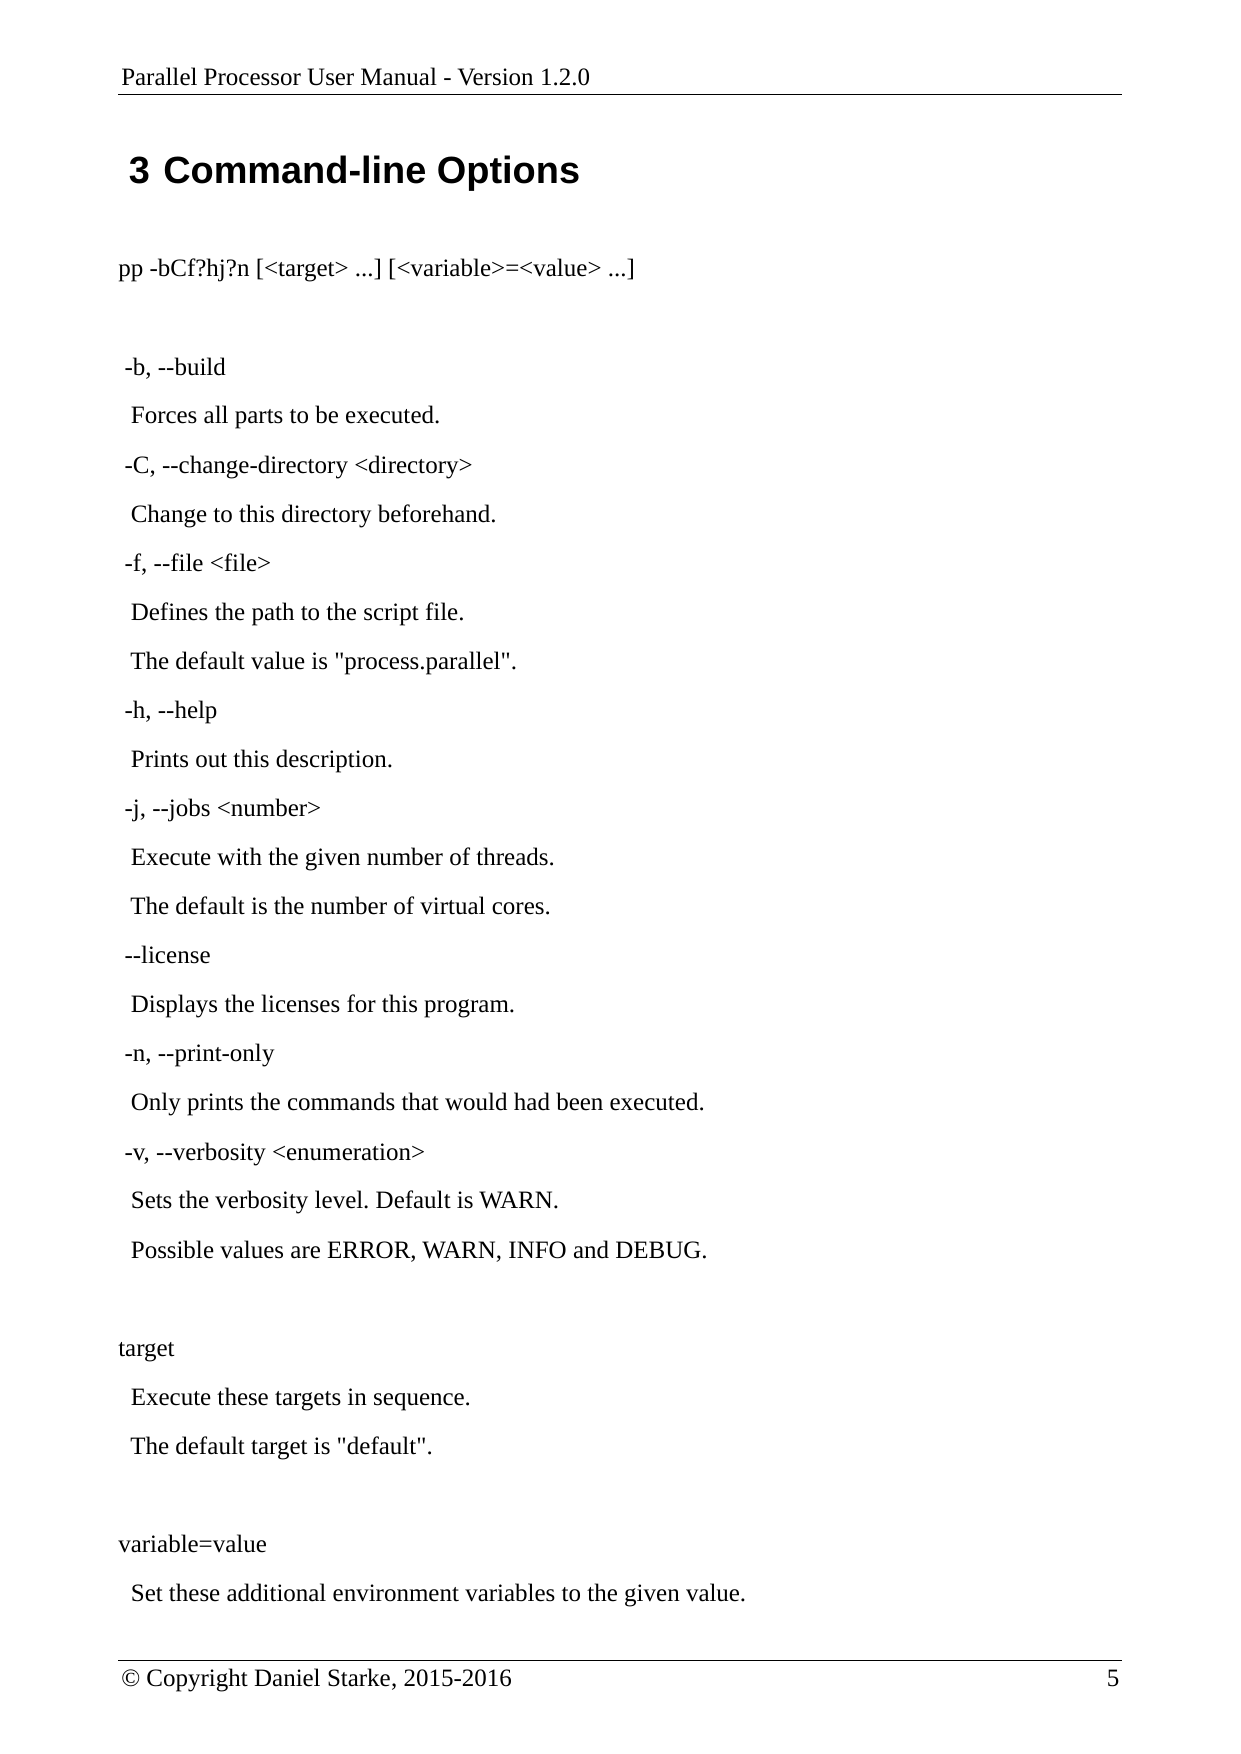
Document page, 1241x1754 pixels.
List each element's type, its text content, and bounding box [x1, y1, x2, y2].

text Sets the verbosity level. Default is WARN. [118, 1186, 1122, 1214]
text Defines the path to the script file. [118, 597, 1122, 626]
text Set these additional environment variables to the given value. [118, 1578, 1122, 1607]
text Execute these targets in sequence. [118, 1382, 1122, 1411]
text The default is the number of virtual cores. [118, 891, 1122, 920]
text Possible values are ERROR, WARN, INFO and DEBUG. [118, 1235, 1122, 1263]
text variable=value [118, 1529, 1122, 1558]
text -n, --print-only [118, 1038, 1122, 1067]
text Execute with the given number of threads. [118, 842, 1122, 871]
text Forces all parts to be executed. [118, 401, 1122, 429]
text The default value is "process.parallel". [118, 646, 1122, 675]
text -b, --build [118, 352, 1122, 380]
text Change to this directory beforehand. [118, 499, 1122, 527]
text Only prints the commands that would had been executed. [118, 1087, 1122, 1116]
text -f, --file <file> [118, 548, 1122, 577]
text target [118, 1333, 1122, 1362]
text --license [118, 940, 1122, 969]
text Prints out this description. [118, 744, 1122, 773]
text Displays the licenses for this program. [118, 989, 1122, 1018]
text -h, --help [118, 695, 1122, 724]
text The default target is "default". [118, 1431, 1122, 1460]
text -v, --verbosity <enumeration> [118, 1137, 1122, 1165]
subtitle Command-line Options [118, 148, 1122, 192]
text pp -bCf?hj?n [<target> ...] [<variable>=<value> ...] [118, 253, 1122, 282]
text -C, --change-directory <directory> [118, 450, 1122, 478]
text -j, --jobs <number> [118, 793, 1122, 822]
